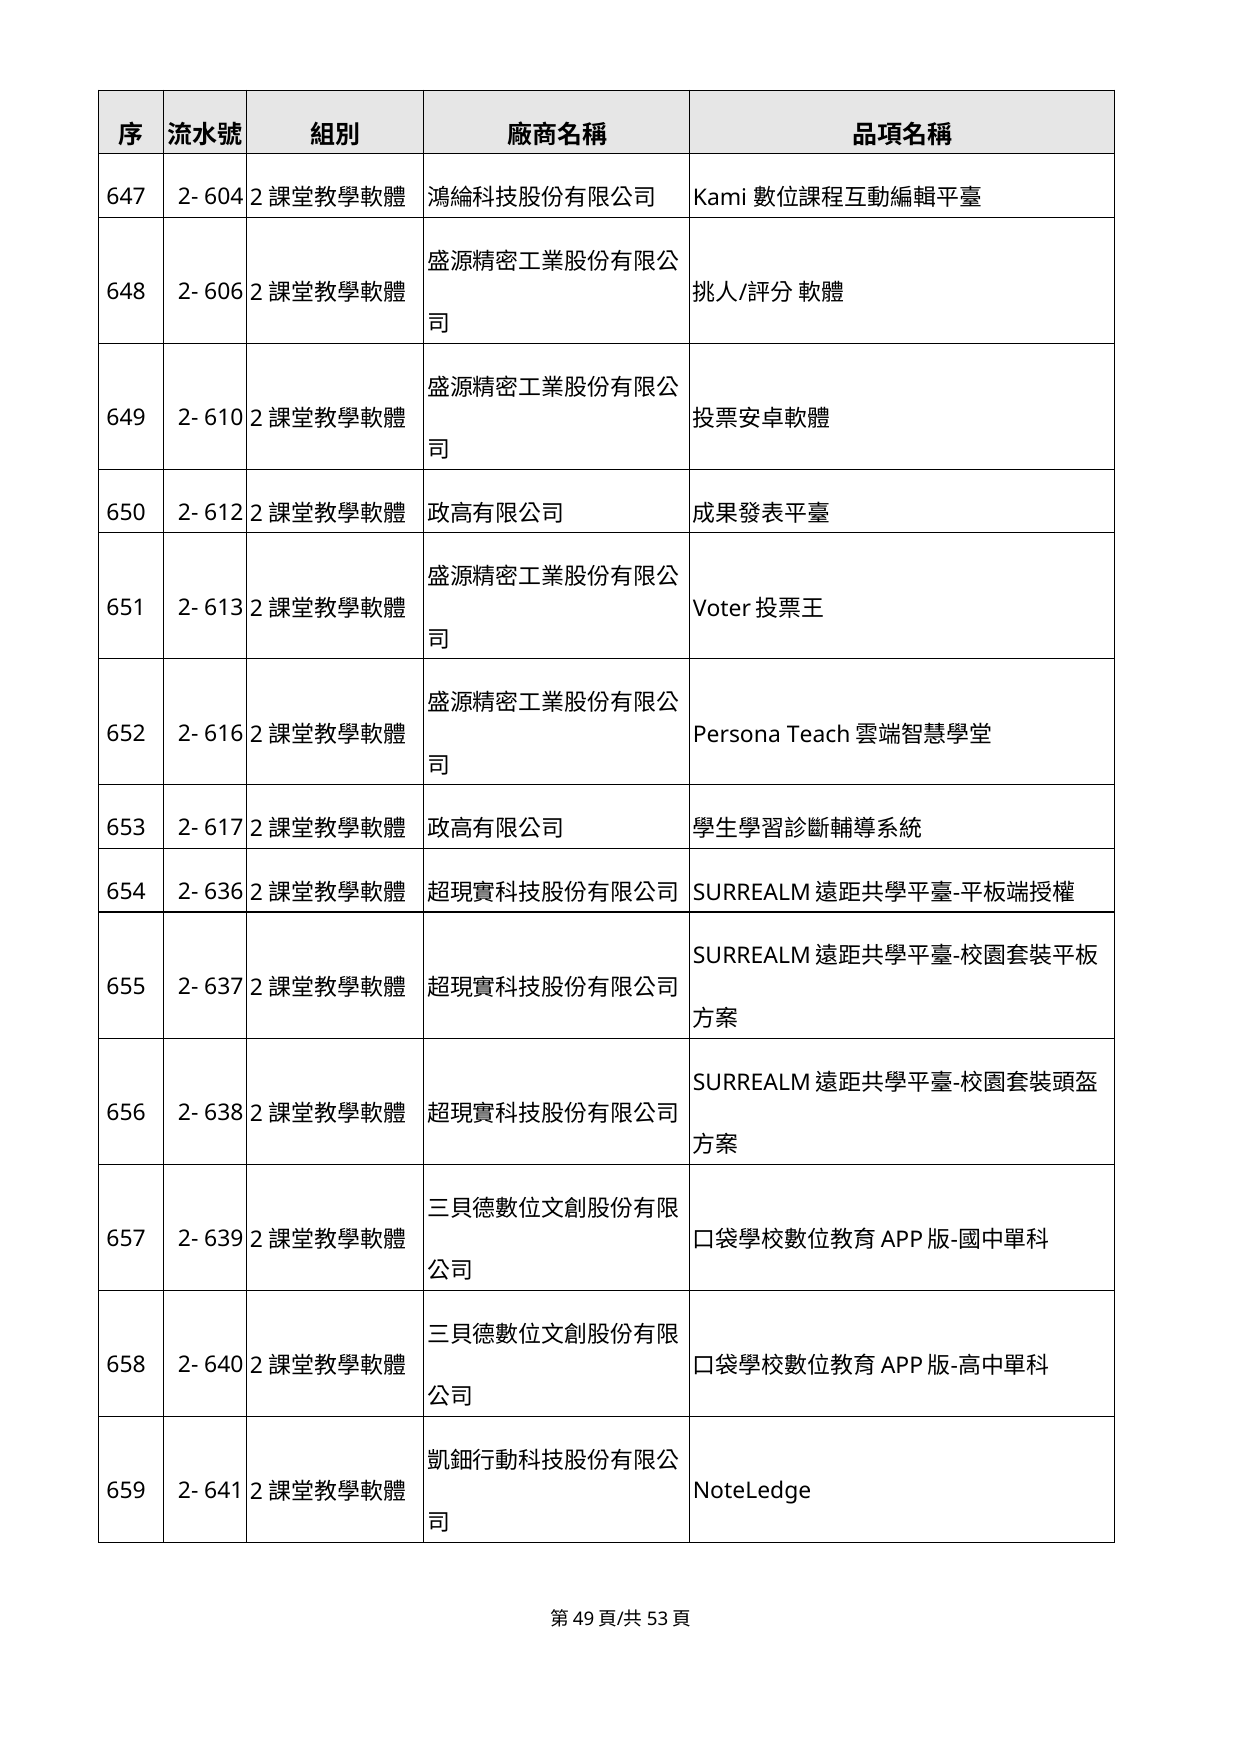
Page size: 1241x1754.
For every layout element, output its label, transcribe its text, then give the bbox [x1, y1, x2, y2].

table_cell SURREALM遠距共學平臺-校園套裝平板方案 [690, 913, 1114, 1037]
table_cell 盛源精密工業股份有限公司 [424, 659, 689, 784]
table_cell 2- [164, 849, 201, 911]
table_cell 637 [201, 913, 246, 1037]
table_cell 超現實科技股份有限公司 [424, 1039, 689, 1163]
table_header 序 [99, 91, 163, 153]
table_cell 政高有限公司 [424, 785, 689, 848]
table_cell 2 課堂教學軟體 [247, 849, 423, 911]
table_cell 投票安卓軟體 [690, 344, 1114, 469]
table_cell 學生學習診斷輔導系統 [690, 785, 1114, 848]
table_cell 政高有限公司 [424, 470, 689, 532]
table_cell 616 [201, 659, 246, 784]
table_cell 2- [164, 913, 201, 1037]
table_cell 2 課堂教學軟體 [247, 1417, 423, 1542]
table_cell 2- [164, 533, 201, 658]
table_cell 2 課堂教學軟體 [247, 1039, 423, 1163]
table_cell NoteLedge [690, 1417, 1114, 1542]
table_cell [99, 913, 163, 1037]
table_cell 盛源精密工業股份有限公司 [424, 533, 689, 658]
table_cell 2 課堂教學軟體 [247, 659, 423, 784]
table_cell 口袋學校數位教育APP版-國中單科 [690, 1165, 1114, 1289]
table_cell 三貝德數位文創股份有限公司 [424, 1165, 689, 1289]
table_cell 638 [201, 1039, 246, 1163]
table_cell 2- [164, 659, 201, 784]
table_cell 三貝德數位文創股份有限公司 [424, 1291, 689, 1416]
table_cell 2 課堂教學軟體 [247, 344, 423, 469]
table_cell 成果發表平臺 [690, 470, 1114, 532]
table_cell 2 課堂教學軟體 [247, 913, 423, 1037]
table_cell 2 課堂教學軟體 [247, 218, 423, 343]
table_cell 606 [201, 218, 246, 343]
table_cell 2- [164, 1291, 201, 1416]
table_cell 鴻綸科技股份有限公司 [424, 154, 689, 217]
table_cell [99, 1417, 163, 1542]
table_cell 2- [164, 785, 201, 848]
table_cell 2 課堂教學軟體 [247, 154, 423, 217]
table_cell 612 [201, 470, 246, 532]
table_cell 凱鈿行動科技股份有限公司 [424, 1417, 689, 1542]
table_cell [99, 1291, 163, 1416]
table_cell [99, 533, 163, 658]
table_cell [99, 849, 163, 911]
table_cell 640 [201, 1291, 246, 1416]
table_cell [99, 1165, 163, 1289]
table_cell Persona Teach雲端智慧學堂 [690, 659, 1114, 784]
table_cell 2- [164, 470, 201, 532]
table_cell [99, 1039, 163, 1163]
table_cell 613 [201, 533, 246, 658]
table_header 組別 [247, 91, 423, 153]
table_cell 超現實科技股份有限公司 [424, 849, 689, 911]
table_cell 盛源精密工業股份有限公司 [424, 218, 689, 343]
table_cell 2- [164, 1039, 201, 1163]
table_cell Kami 數位課程互動編輯平臺 [690, 154, 1114, 217]
table_cell 641 [201, 1417, 246, 1542]
table_cell 2- [164, 218, 201, 343]
table_cell 2 課堂教學軟體 [247, 1165, 423, 1289]
table_header 品項名稱 [690, 91, 1114, 153]
table_cell [99, 218, 163, 343]
table_cell 挑人/評分 軟體 [690, 218, 1114, 343]
table_cell 2- [164, 1165, 201, 1289]
table_cell 2 課堂教學軟體 [247, 533, 423, 658]
table_cell [99, 154, 163, 217]
table_cell 610 [201, 344, 246, 469]
table_cell Voter投票王 [690, 533, 1114, 658]
table_cell 617 [201, 785, 246, 848]
table_cell 604 [201, 154, 246, 217]
table_cell 2 課堂教學軟體 [247, 470, 423, 532]
table_cell 636 [201, 849, 246, 911]
table_cell 2- [164, 1417, 201, 1542]
table_header 廠商名稱 [424, 91, 689, 153]
table_cell 口袋學校數位教育APP版-高中單科 [690, 1291, 1114, 1416]
table_cell 盛源精密工業股份有限公司 [424, 344, 689, 469]
table_cell 2 課堂教學軟體 [247, 1291, 423, 1416]
table_cell [99, 470, 163, 532]
table_cell 2- [164, 154, 201, 217]
table_cell SURREALM遠距共學平臺-平板端授權 [690, 849, 1114, 911]
table_header 流水號 [164, 91, 246, 153]
table_cell 2 課堂教學軟體 [247, 785, 423, 848]
table_cell 2- [164, 344, 201, 469]
table_cell SURREALM遠距共學平臺-校園套裝頭盔方案 [690, 1039, 1114, 1163]
table_cell [99, 659, 163, 784]
table_cell [99, 344, 163, 469]
table_cell [99, 785, 163, 848]
table_cell 639 [201, 1165, 246, 1289]
table_cell 超現實科技股份有限公司 [424, 913, 689, 1037]
